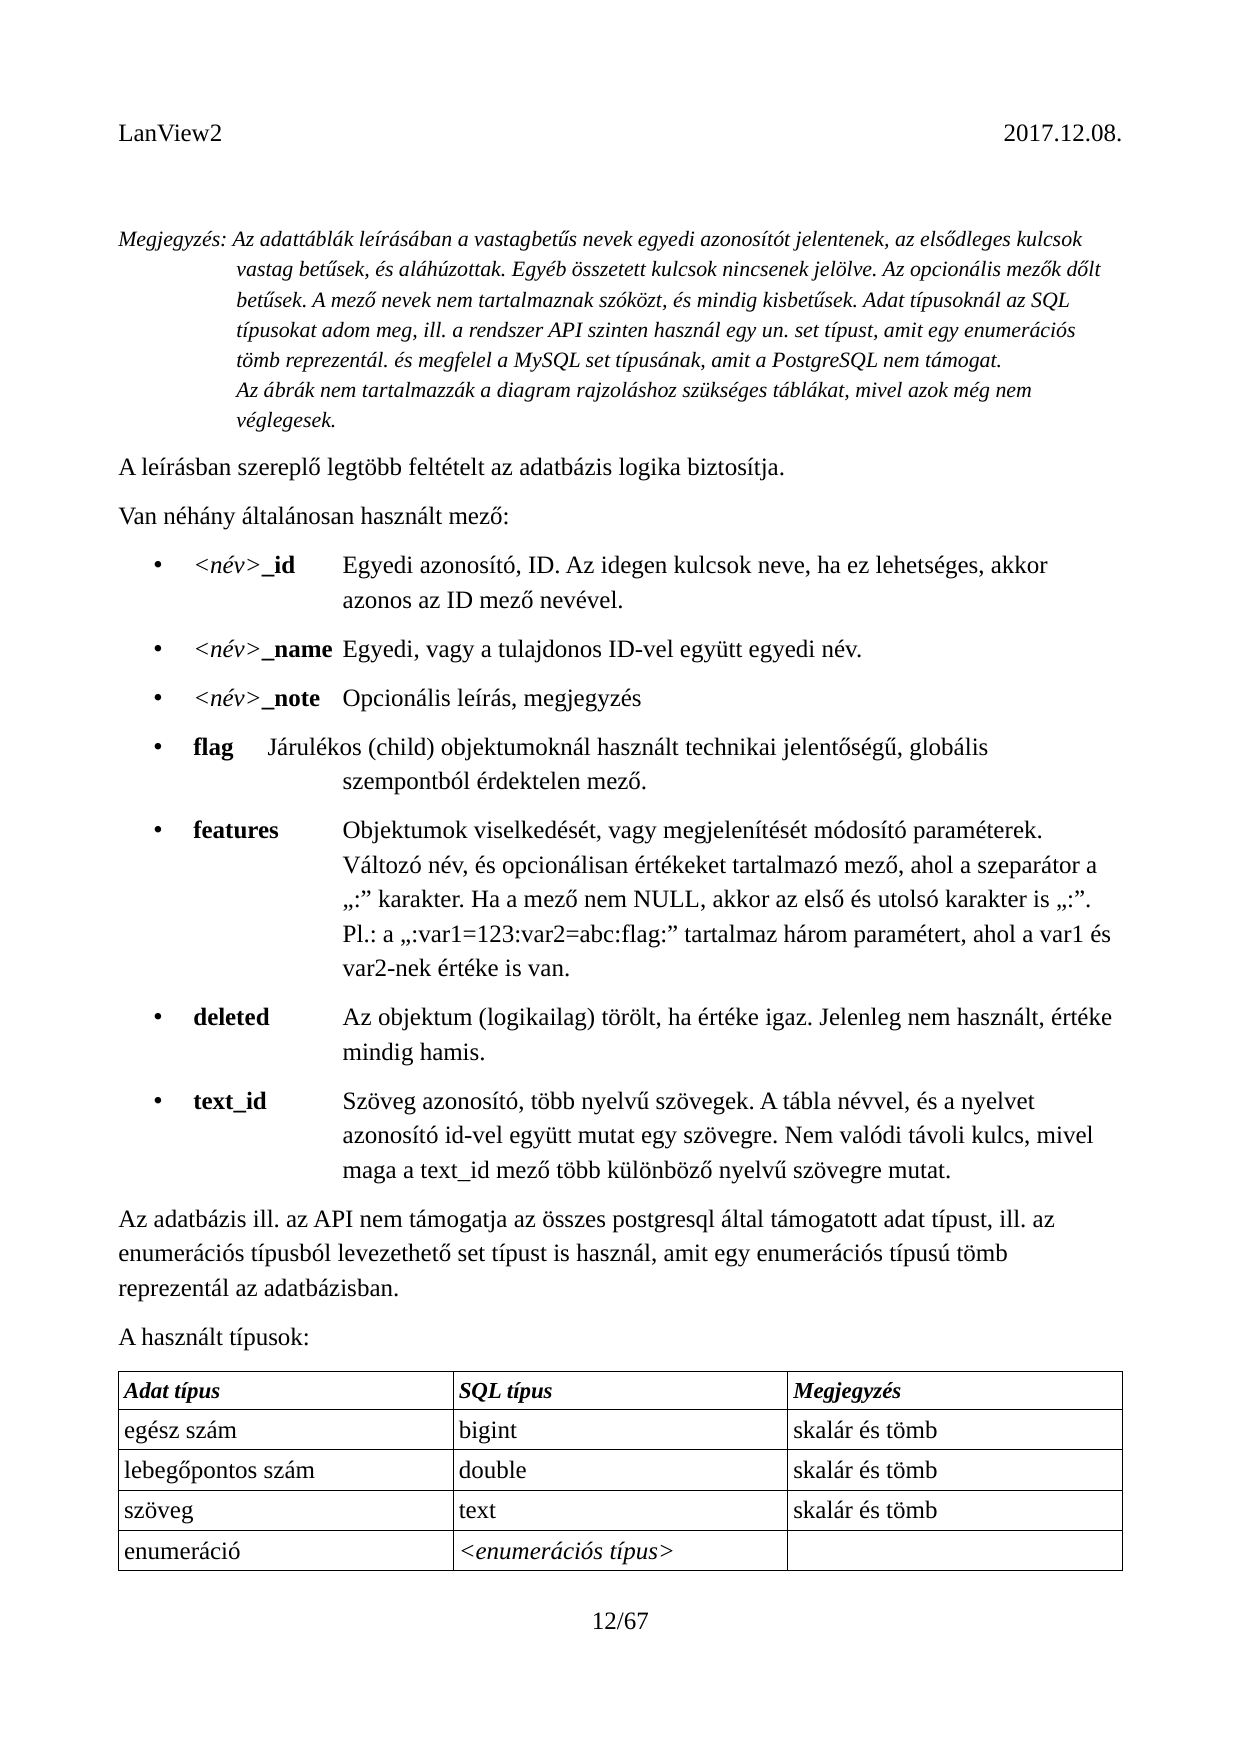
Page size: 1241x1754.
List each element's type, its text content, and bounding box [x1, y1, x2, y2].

table_cell egész szám [119, 1410, 453, 1449]
table_cell skalár és tömb [788, 1410, 1122, 1449]
list flag Járulékos (child) objektumoknál használt technikai jelentőségű, globális szempontból érdektelen mező. [153, 732, 1122, 795]
text A leírásban szereplő legtöbb feltételt az adatbázis logika biztosítja. [118, 452, 1122, 481]
list text_id Szöveg azonosító, több nyelvű szövegek. A tábla névvel, és a nyelvet azonosító id-vel együtt mutat egy szövegre. Nem valódi távoli kulcs, mivel maga a text_id mező több különböző nyelvű szövegre mutat. [153, 1086, 1122, 1184]
text Van néhány általánosan használt mező: [118, 501, 1122, 530]
table_header SQL típus [454, 1372, 787, 1409]
list features Objektumok viselkedését, vagy megjelenítését módosító paraméterek. Változó név, és opcionálisan értékeket tartalmazó mező, ahol a szeparátor a „:” karakter. Ha a mező nem NULL, akkor az első és utolsó karakter is „:”. Pl.: a „:var1=123:var2=abc:flag:” tartalmaz három paramétert, ahol a var1 és var2-nek értéke is van. [153, 816, 1122, 982]
table_cell bigint [454, 1410, 787, 1449]
table_header Adat típus [119, 1372, 453, 1409]
list <név>_name Egyedi, vagy a tulajdonos ID-vel együtt egyedi név. [153, 634, 1122, 663]
table_cell double [454, 1450, 787, 1490]
list deleted Az objektum (logikailag) törölt, ha értéke igaz. Jelenleg nem használt, értéke mindig hamis. [153, 1002, 1122, 1066]
table_cell skalár és tömb [788, 1491, 1122, 1530]
table_cell enumeráció [119, 1531, 453, 1570]
text A használt típusok: [118, 1322, 1122, 1351]
table_cell skalár és tömb [788, 1450, 1122, 1490]
table_cell szöveg [119, 1491, 453, 1530]
text Megjegyzés: Az adattáblák leírásában a vastagbetűs nevek egyedi azonosítót jelentenek, az elsődleges kulcsok vastag betűsek, és aláhúzottak. Egyéb összetett kulcsok nincsenek jelölve. Az opcionális mezők dőlt betűsek. A mező nevek nem tartalmaznak szóközt, és mindig kisbetűsek. Adat típusoknál az SQL típusokat adom meg, ill. a rendszer API szinten használ egy un. set típust, amit egy enumerációs tömb reprezentál. és megfelel a MySQL set típusának, amit a PostgreSQL nem támogat. Az ábrák nem tartalmazzák a diagram rajzoláshoz szükséges táblákat, mivel azok még nem véglegesek. [118, 226, 1122, 433]
text Az adatbázis ill. az API nem támogatja az összes postgresql által támogatott adat típust, ill. az enumerációs típusból levezethető set típust is használ, amit egy enumerációs típusú tömb reprezentál az adatbázisban. [118, 1204, 1122, 1302]
table_cell text [454, 1491, 787, 1530]
table_cell <enumerációs típus> [454, 1531, 787, 1570]
table_cell [788, 1531, 1122, 1570]
table_cell lebegőpontos szám [119, 1450, 453, 1490]
table_header Megjegyzés [788, 1372, 1122, 1409]
list <név>_id Egyedi azonosító, ID. Az idegen kulcsok neve, ha ez lehetséges, akkor azonos az ID mező nevével. [153, 550, 1122, 613]
list <név>_note Opcionális leírás, megjegyzés [153, 683, 1122, 712]
